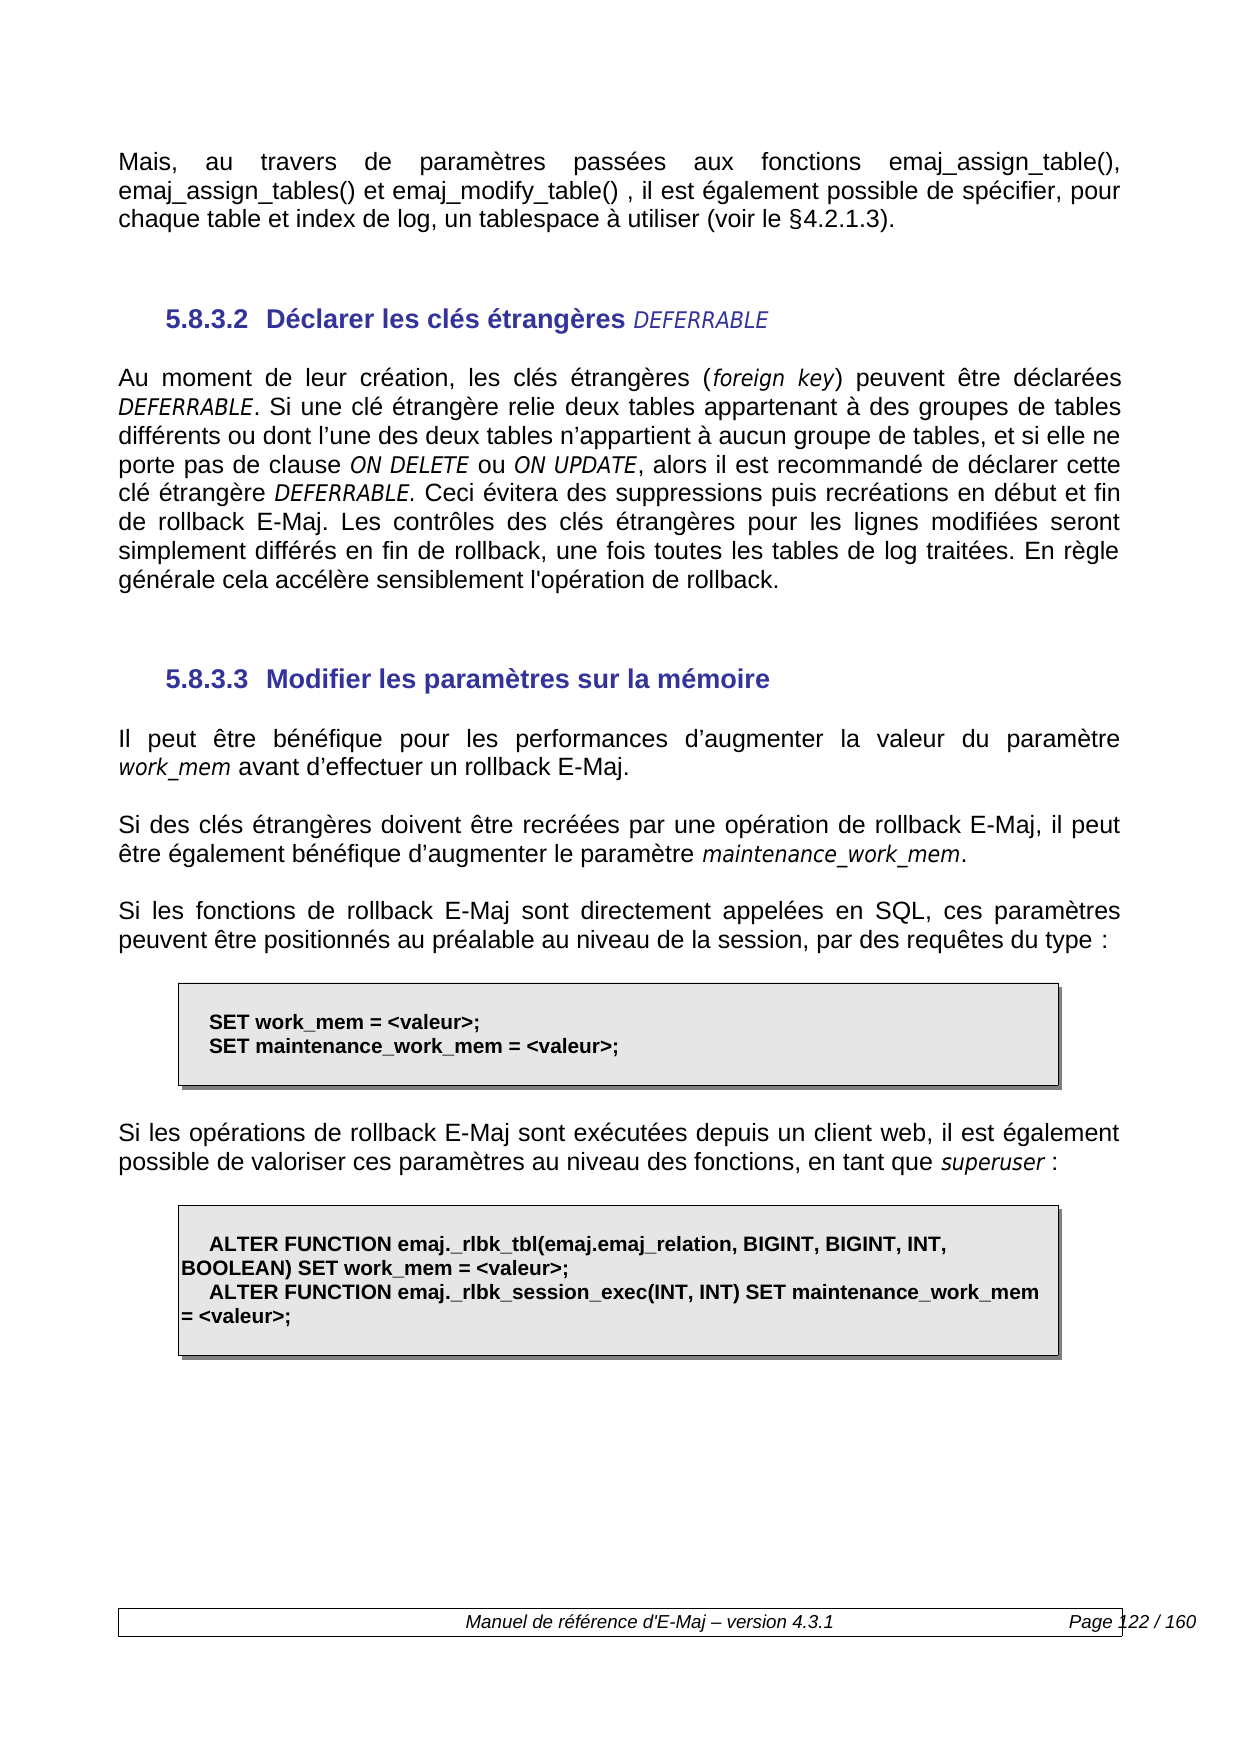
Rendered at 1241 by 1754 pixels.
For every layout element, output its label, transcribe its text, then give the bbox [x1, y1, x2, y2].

text Si les fonctions de rollback E-Maj sont directement appelées en SQL, ces paramètres peuvent être positionnés au préalable au niveau de la session, par des requêtes du type : [118, 896, 1122, 954]
text Mais, au travers de paramètres passées aux fonctions emaj_assign_table(), emaj_assign_tables() et emaj_modify_table() , il est également possible de spécifier, pour chaque table et index de log, un tablespace à utiliser (voir le §4.2.1.3). [118, 147, 1122, 233]
text SET work_mem = <valeur>; [179, 1007, 1058, 1031]
text Si des clés étrangères doivent être recréées par une opération de rollback E-Maj, il peut être également bénéfique d’augmenter le paramètre maintenance_work_mem. [118, 810, 1122, 867]
text ALTER FUNCTION emaj._rlbk_tbl(emaj.emaj_relation, BIGINT, BIGINT, INT, BOOLEAN) SET work_mem = <valeur>; [179, 1229, 1058, 1277]
text ALTER FUNCTION emaj._rlbk_session_exec(INT, INT) SET maintenance_work_mem = <valeur>; [179, 1277, 1058, 1325]
text Il peut être bénéfique pour les performances d’augmenter la valeur du paramètre work_mem avant d’effectuer un rollback E-Maj. [118, 723, 1122, 781]
text Au moment de leur création, les clés étrangères (foreign key) peuvent être déclarées DEFERRABLE. Si une clé étrangère relie deux tables appartenant à des groupes de tables différents ou dont l’une des deux tables n’appartient à aucun groupe de tables, et si elle ne porte pas de clause ON DELETE ou ON UPDATE, alors il est recommandé de déclarer cette clé étrangère DEFERRABLE. Ceci évitera des suppressions puis recréations en début et fin de rollback E-Maj. Les contrôles des clés étrangères pour les lignes modifiées seront simplement différés en fin de rollback, une fois toutes les tables de log traitées. En règle générale cela accélère sensiblement l'opération de rollback. [118, 363, 1122, 593]
text Si les opérations de rollback E-Maj sont exécutées depuis un client web, il est également possible de valoriser ces paramètres au niveau des fonctions, en tant que superuser : [118, 1118, 1122, 1176]
subtitle Modifier les paramètres sur la mémoire [165, 663, 1122, 695]
subtitle Déclarer les clés étrangères DEFERRABLE [165, 303, 1122, 334]
text SET maintenance_work_mem = <valeur>; [179, 1031, 1058, 1055]
